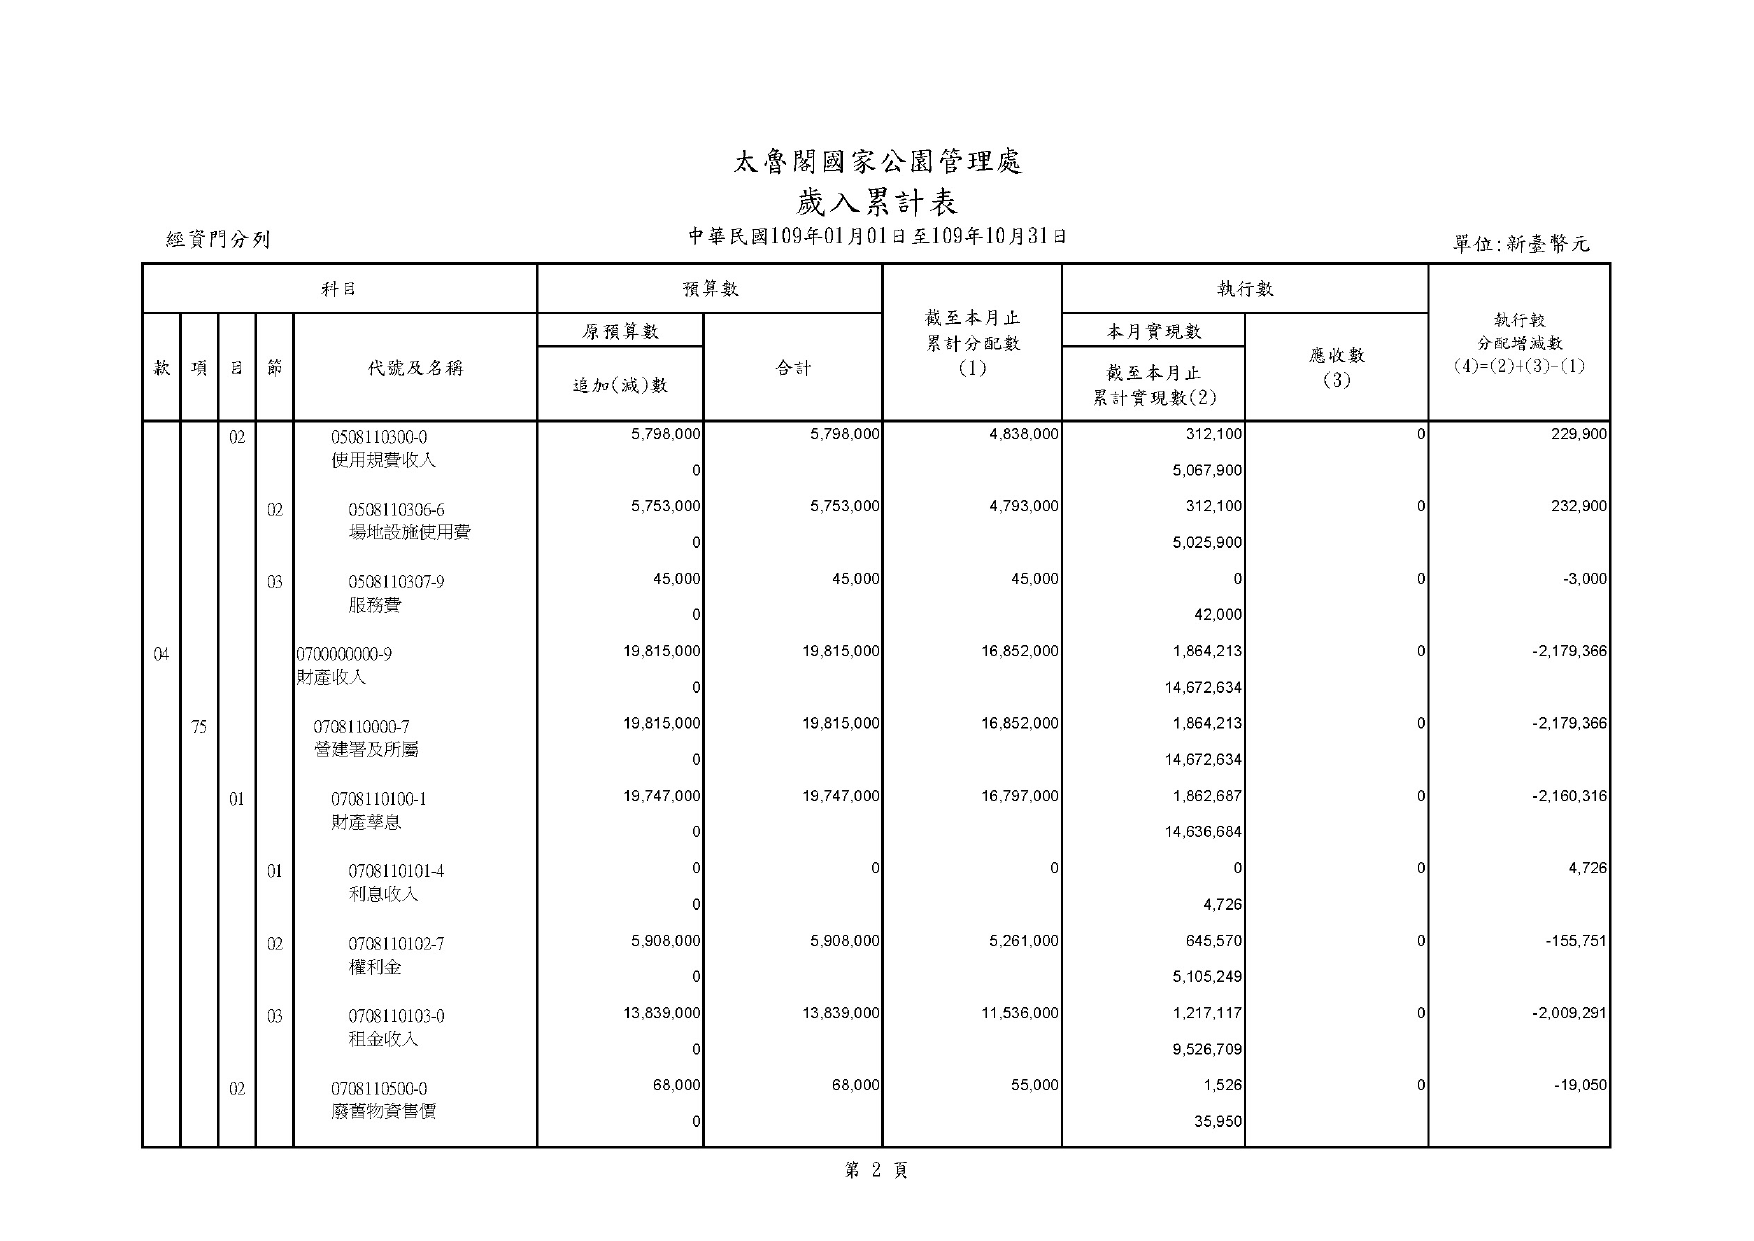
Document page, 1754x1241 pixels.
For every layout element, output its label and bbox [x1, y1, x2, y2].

picture [59, 59, 1695, 1216]
